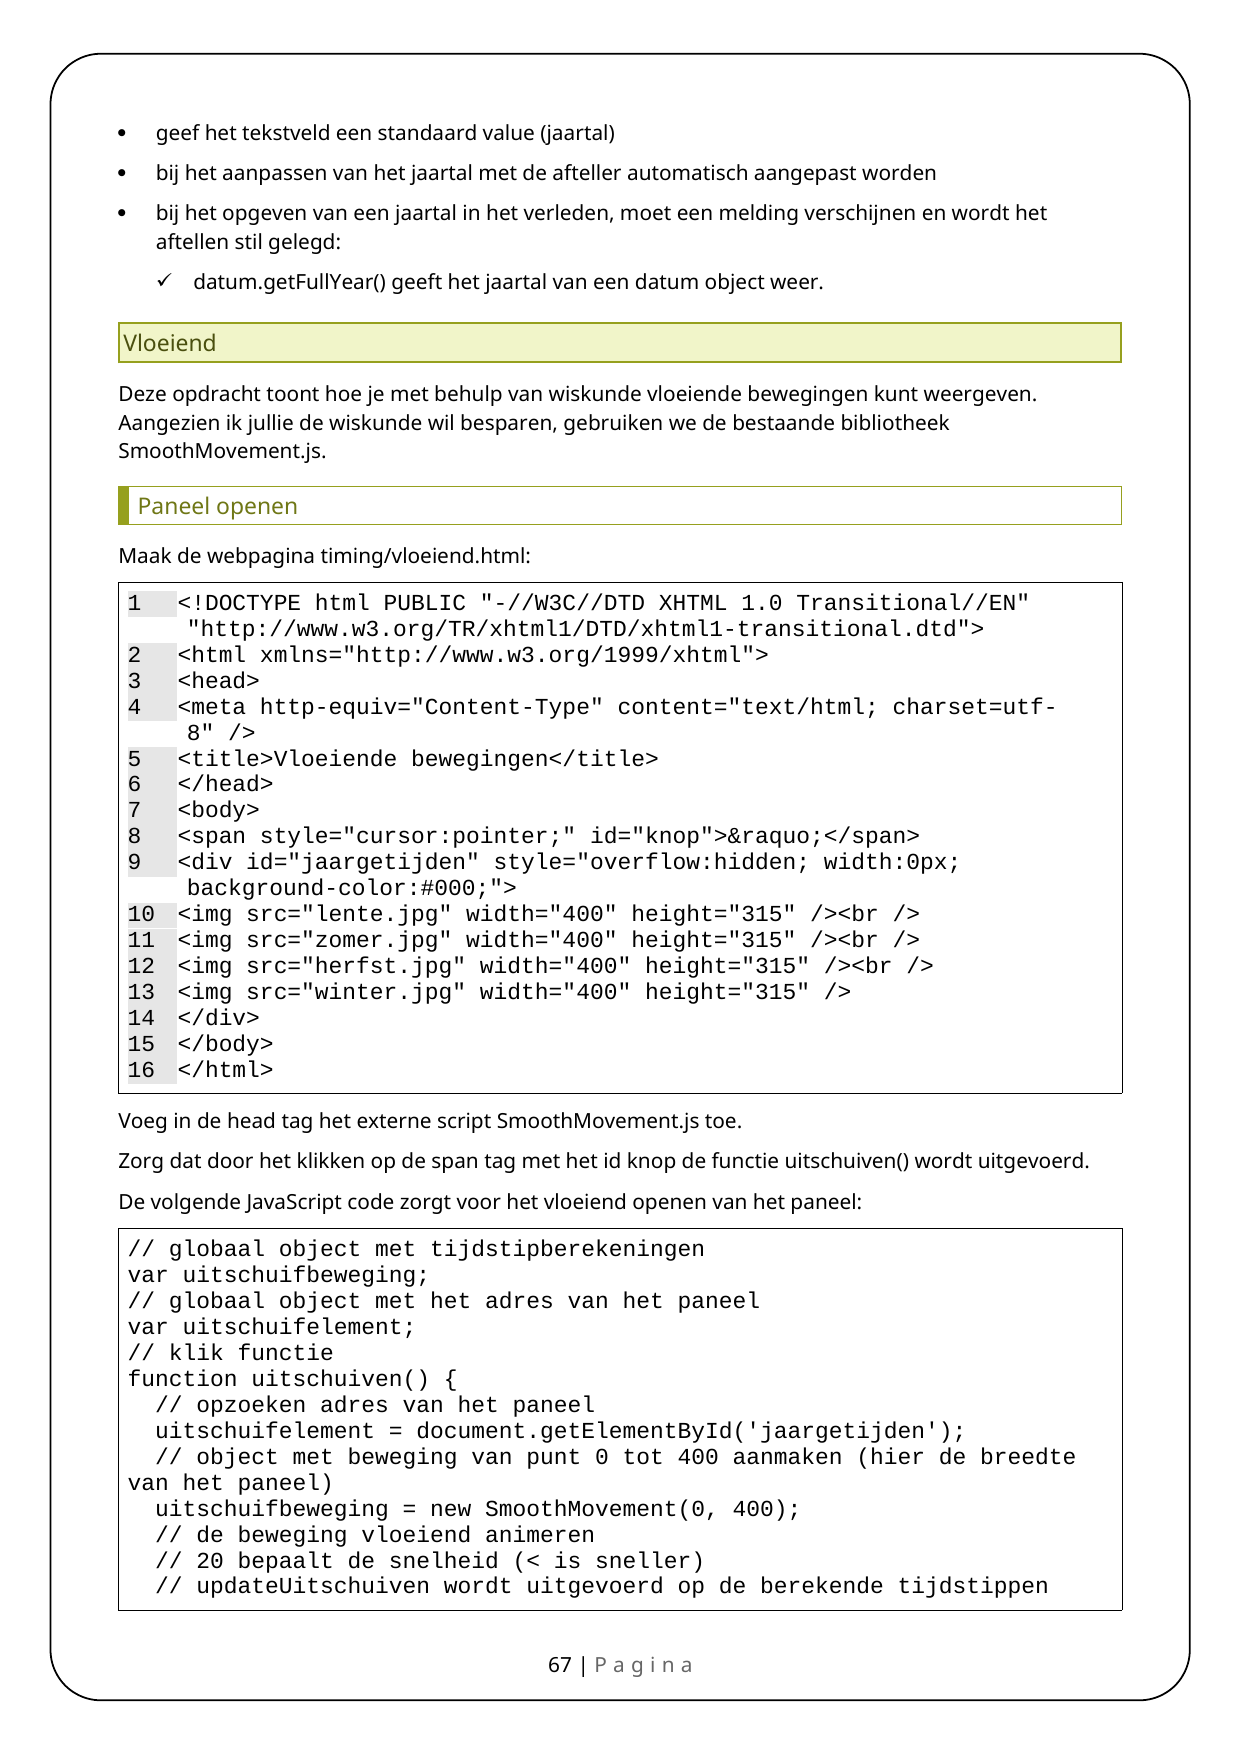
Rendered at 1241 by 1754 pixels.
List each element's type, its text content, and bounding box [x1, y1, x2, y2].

text // de beweging vloeiend animeren [119, 1514, 1122, 1539]
text De volgende JavaScript code zorgt voor het vloeiend openen van het paneel: [118, 1187, 1122, 1216]
list bij het aanpassen van het jaartal met de afteller automatisch aangepast worden [118, 158, 1122, 187]
text // updateUitschuiven wordt uitgevoerd op de berekende tijdstippen [119, 1566, 1122, 1610]
text // object met beweging van punt 0 tot 400 aanmaken (hier de breedte van het paneel) [119, 1436, 1122, 1488]
list [119, 1023, 128, 1049]
list <img src="herfst.jpg" width="400" height="315" /><br /> [177, 945, 1122, 971]
text Maak de webpagina timing/vloeiend.html: [118, 541, 1122, 569]
text Voeg in de head tag het externe script SmoothMovement.js toe. [118, 1106, 1122, 1134]
text uitschuifelement = document.getElementById('jaargetijden'); [119, 1410, 1122, 1436]
text uitschuifbeweging = new SmoothMovement(0, 400); [119, 1488, 1122, 1514]
list <html xmlns="http://www.w3.org/1999/xhtml"> [119, 634, 1122, 660]
text // opzoeken adres van het paneel [119, 1384, 1122, 1410]
list [119, 763, 128, 789]
list </head> [177, 763, 1122, 789]
subtitle Paneel openen [129, 487, 1121, 524]
subtitle Vloeiend [120, 324, 1120, 361]
list datum.getFullYear() geeft het jaartal van een datum object weer. [156, 267, 1122, 296]
text Zorg dat door het klikken op de span tag met het id knop de functie uitschuiven() wordt uitgevoerd. [118, 1147, 1122, 1175]
text // klik functie [119, 1332, 1122, 1358]
list <!DOCTYPE html PUBLIC "-//W3C//DTD XHTML 1.0 Transitional//EN" "http://www.w3.org/TR/xhtml1/DTD/xhtml1-transitional.dtd"> [119, 583, 1122, 634]
list </div> [177, 997, 1122, 1023]
text Deze opdracht toont hoe je met behulp van wiskunde vloeiende bewegingen kunt weergeven. Aangezien ik jullie de wiskunde wil besparen, gebruiken we de bestaande bibliotheek SmoothMovement.js. [118, 379, 1122, 465]
text function uitschuiven() { [119, 1358, 1122, 1384]
list [119, 997, 128, 1023]
list [119, 660, 128, 686]
text var uitschuifelement; [119, 1306, 1122, 1332]
list <div id="jaargetijden" style="overflow:hidden; width:0px; background-color:#000;"> [119, 841, 1122, 893]
text var uitschuifbeweging; [119, 1254, 1122, 1280]
list <title>Vloeiende bewegingen</title> [119, 737, 1122, 763]
list <head> [177, 660, 1122, 686]
list <span style="cursor:pointer;" id="knop">&raquo;</span> [177, 815, 1122, 841]
list geef het tekstveld een standaard value (jaartal) [118, 118, 1122, 147]
list <img src="zomer.jpg" width="400" height="315" /><br /> [119, 919, 1122, 945]
list <img src="winter.jpg" width="400" height="315" /> [177, 971, 1122, 997]
list <img src="lente.jpg" width="400" height="315" /><br /> [119, 893, 1122, 919]
list <body> [177, 789, 1122, 815]
list <meta http-equiv="Content-Type" content="text/html; charset=utf-8" /> [119, 686, 1122, 737]
text // 20 bepaalt de snelheid (< is sneller) [119, 1539, 1122, 1566]
list bij het opgeven van een jaartal in het verleden, moet een melding verschijnen en wordt het aftellen stil gelegd: [118, 198, 1122, 255]
list </body> [177, 1023, 1122, 1049]
list [119, 789, 128, 815]
text // globaal object met het adres van het paneel [119, 1280, 1122, 1306]
list </html> [119, 1049, 1122, 1093]
text // globaal object met tijdstipberekeningen [119, 1229, 1122, 1254]
